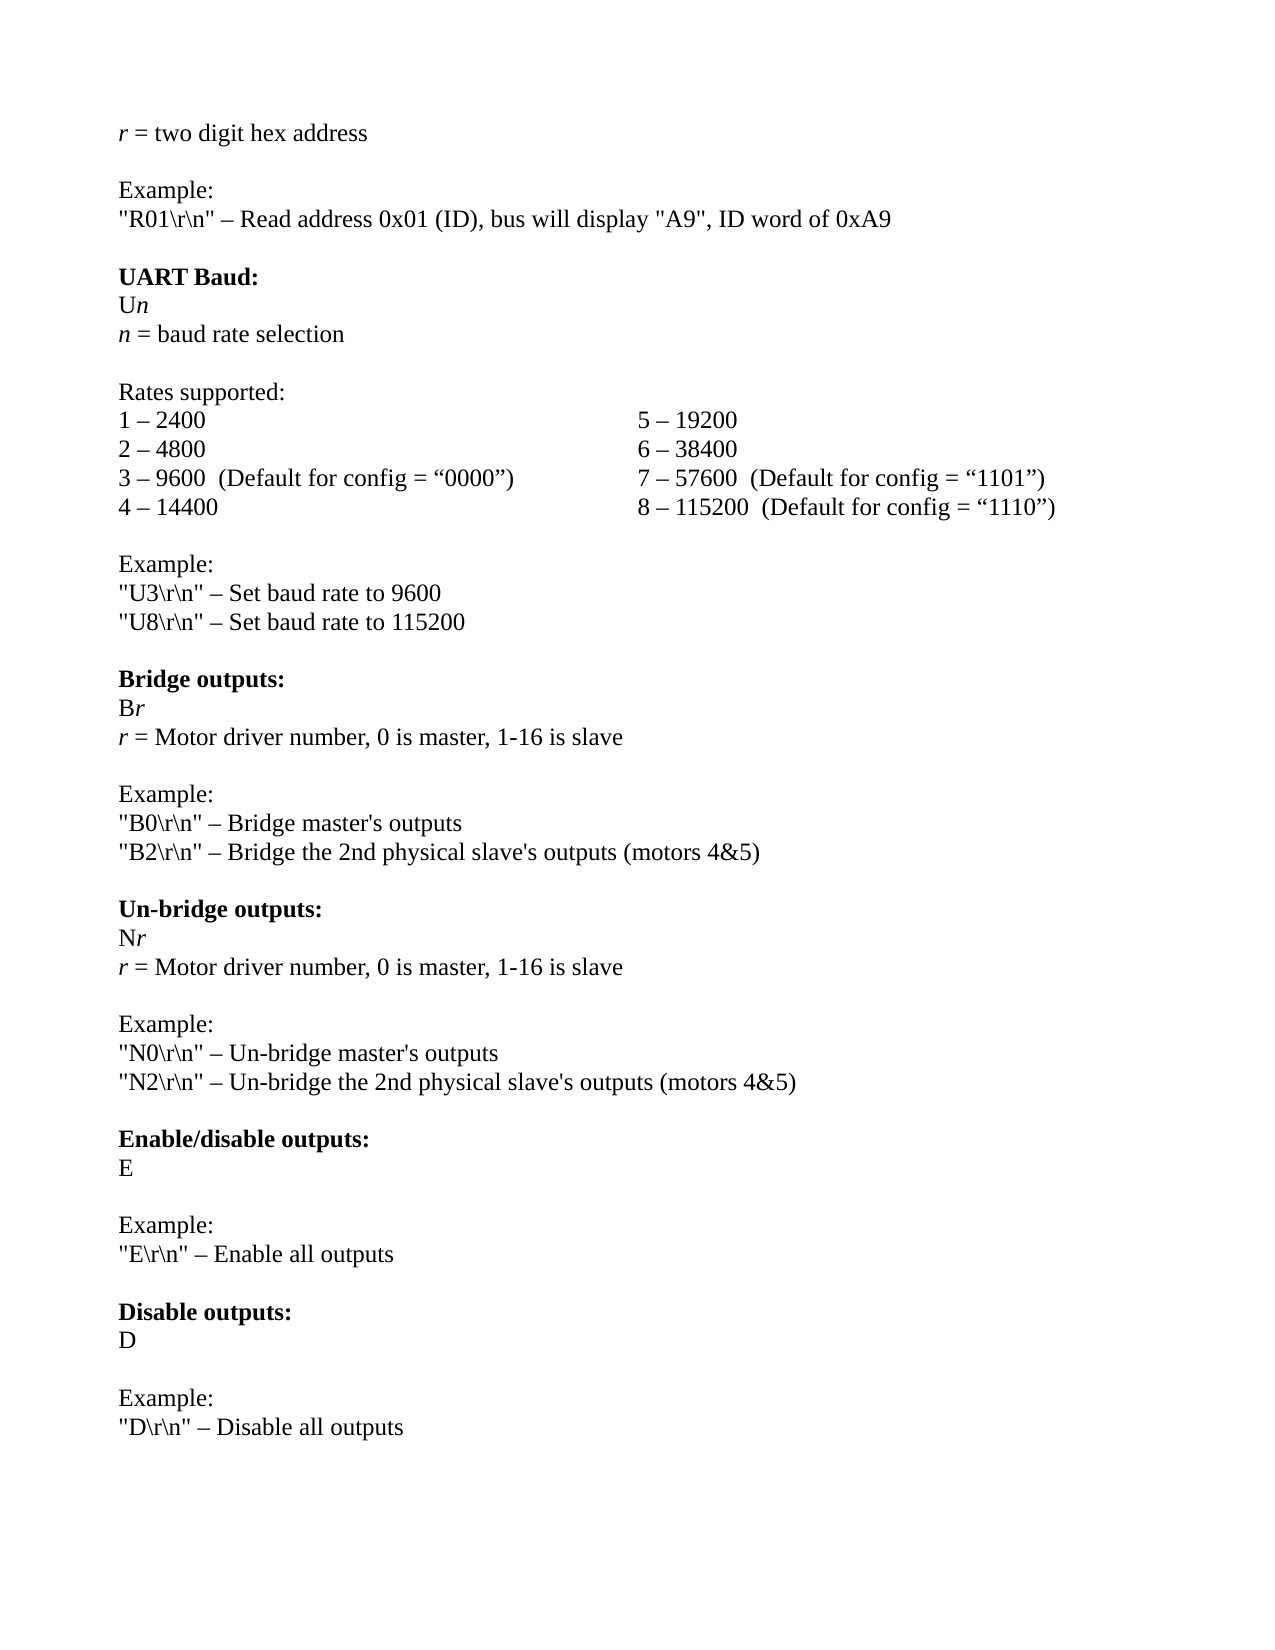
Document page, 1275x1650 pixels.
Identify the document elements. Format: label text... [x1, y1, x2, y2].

text "R01\r\n" – Read address 0x01 (ID), bus will display "A9", ID word of 0xA9 [118, 204, 1157, 233]
table_header 1 – 2400 2 – 4800 3 – 9600 (Default for config = “0000”) 4 – 14400 [118, 406, 637, 521]
table_header 5 – 19200 6 – 38400 7 – 57600 (Default for config = “1101”) 8 – 115200 (Default for config = “1110”) [638, 406, 1157, 521]
text Disable outputs: [118, 1297, 1157, 1326]
text "D\r\n" – Disable all outputs [118, 1412, 1157, 1441]
text UART Baud: [118, 262, 1157, 291]
text Example: [118, 779, 1157, 808]
text r = two digit hex address [118, 118, 1157, 147]
text Rates supported: [118, 377, 1157, 406]
text Example: [118, 1383, 1157, 1412]
text Bridge outputs: [118, 664, 1157, 693]
text "B2\r\n" – Bridge the 2nd physical slave's outputs (motors 4&5) [118, 837, 1157, 866]
text Br [118, 693, 1157, 722]
text Example: [118, 176, 1157, 204]
text r = Motor driver number, 0 is master, 1-16 is slave [118, 722, 1157, 751]
text E [118, 1153, 1157, 1182]
text D [118, 1326, 1157, 1354]
text Nr [118, 923, 1157, 952]
text Example: [118, 1009, 1157, 1038]
text Un [118, 291, 1157, 319]
text "U3\r\n" – Set baud rate to 9600 [118, 578, 1157, 607]
text "E\r\n" – Enable all outputs [118, 1239, 1157, 1268]
text Enable/disable outputs: [118, 1124, 1157, 1153]
text Example: [118, 549, 1157, 578]
text "B0\r\n" – Bridge master's outputs [118, 808, 1157, 837]
text "N2\r\n" – Un-bridge the 2nd physical slave's outputs (motors 4&5) [118, 1067, 1157, 1096]
text n = baud rate selection [118, 319, 1157, 348]
text Un-bridge outputs: [118, 894, 1157, 923]
text "N0\r\n" – Un-bridge master's outputs [118, 1038, 1157, 1067]
text r = Motor driver number, 0 is master, 1-16 is slave [118, 952, 1157, 981]
text Example: [118, 1211, 1157, 1239]
text "U8\r\n" – Set baud rate to 115200 [118, 607, 1157, 636]
